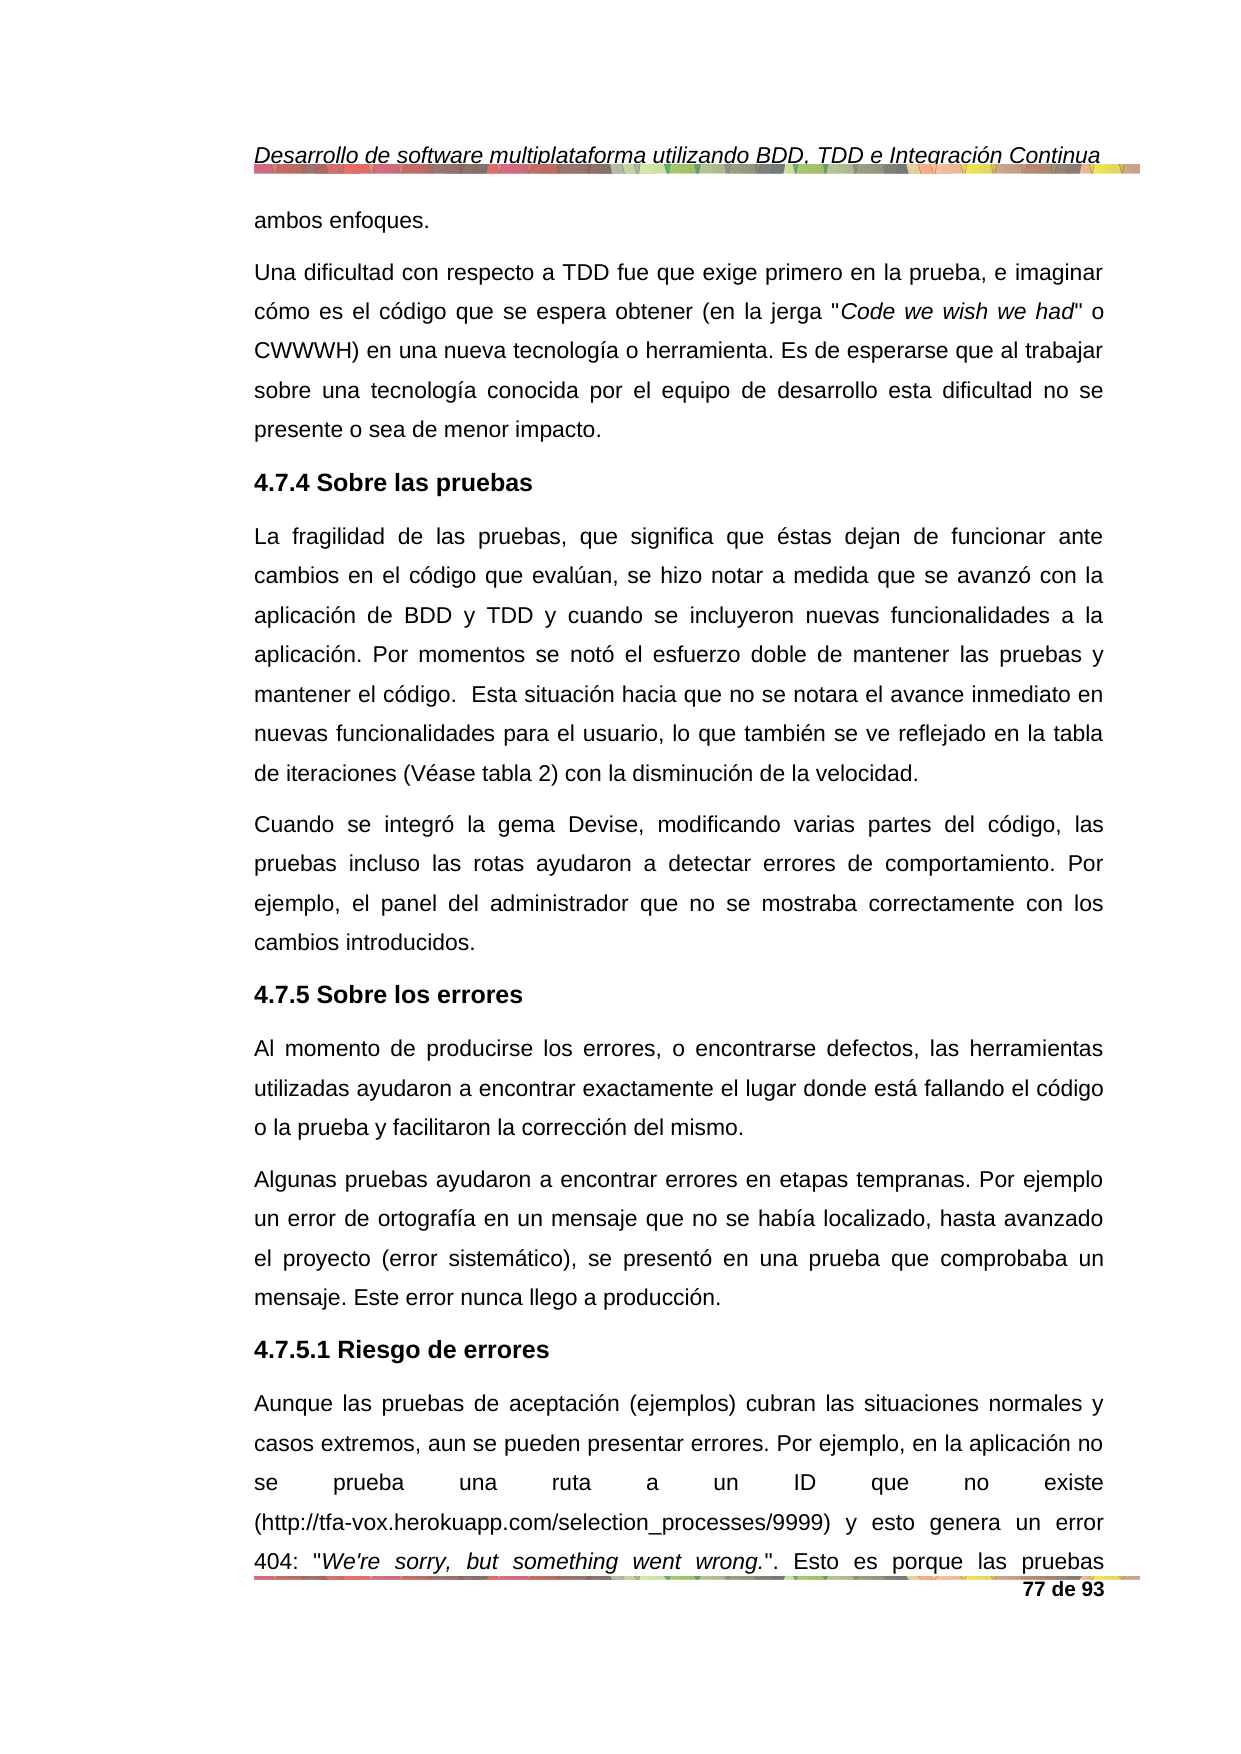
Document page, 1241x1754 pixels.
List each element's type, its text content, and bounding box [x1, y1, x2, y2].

list Aunque las pruebas de aceptación (ejemplos) cubran las situaciones normales y casos extremos, aun se pueden presentar errores. Por ejemplo, en la aplicación no se prueba una ruta a un ID que no existe (http://tfa-vox.herokuapp.com/selection_processes/9999) y esto genera un error 404: "We're sorry, but something went wrong.". Esto es porque las pruebas [254, 1390, 1104, 1574]
list Cuando se integró la gema Devise, modificando varias partes del código, las pruebas incluso las rotas ayudaron a detectar errores de comportamiento. Por ejemplo, el panel del administrador que no se mostraba correctamente con los cambios introducidos. [254, 811, 1104, 956]
list Una dificultad con respecto a TDD fue que exige primero en la prueba, e imaginar cómo es el código que se espera obtener (en la jerga "Code we wish we had" o CWWWH) en una nueva tecnología o herramienta. Es de esperarse que al trabajar sobre una tecnología conocida por el equipo de desarrollo esta dificultad no se presente o sea de menor impacto. [254, 258, 1104, 443]
list 4.7.5 Sobre los errores [254, 980, 1104, 1009]
list Al momento de producirse los errores, o encontrarse defectos, las herramientas utilizadas ayudaron a encontrar exactamente el lugar donde está fallando el código o la prueba y facilitaron la corrección del mismo. [254, 1035, 1104, 1141]
list 4.7.5.1 Riesgo de errores [254, 1335, 1104, 1364]
list 4.7.4 Sobre las pruebas [254, 468, 1104, 496]
list Algunas pruebas ayudaron a encontrar errores en etapas tempranas. Por ejemplo un error de ortografía en un mensaje que no se había localizado, hasta avanzado el proyecto (error sistemático), se presentó en una prueba que comprobaba un mensaje. Este error nunca llego a producción. [254, 1166, 1104, 1310]
list ambos enfoques. [254, 207, 1104, 234]
list La fragilidad de las pruebas, que significa que éstas dejan de funcionar ante cambios en el código que evalúan, se hizo notar a medida que se avanzó con la aplicación de BDD y TDD y cuando se incluyeron nuevas funcionalidades a la aplicación. Por momentos se notó el esfuerzo doble de mantener las pruebas y mantener el código. Esta situación hacia que no se notara el avance inmediato en nuevas funcionalidades para el usuario, lo que también se ve reflejado en la tabla de iteraciones (Véase tabla 2) con la disminución de la velocidad. [254, 523, 1104, 786]
